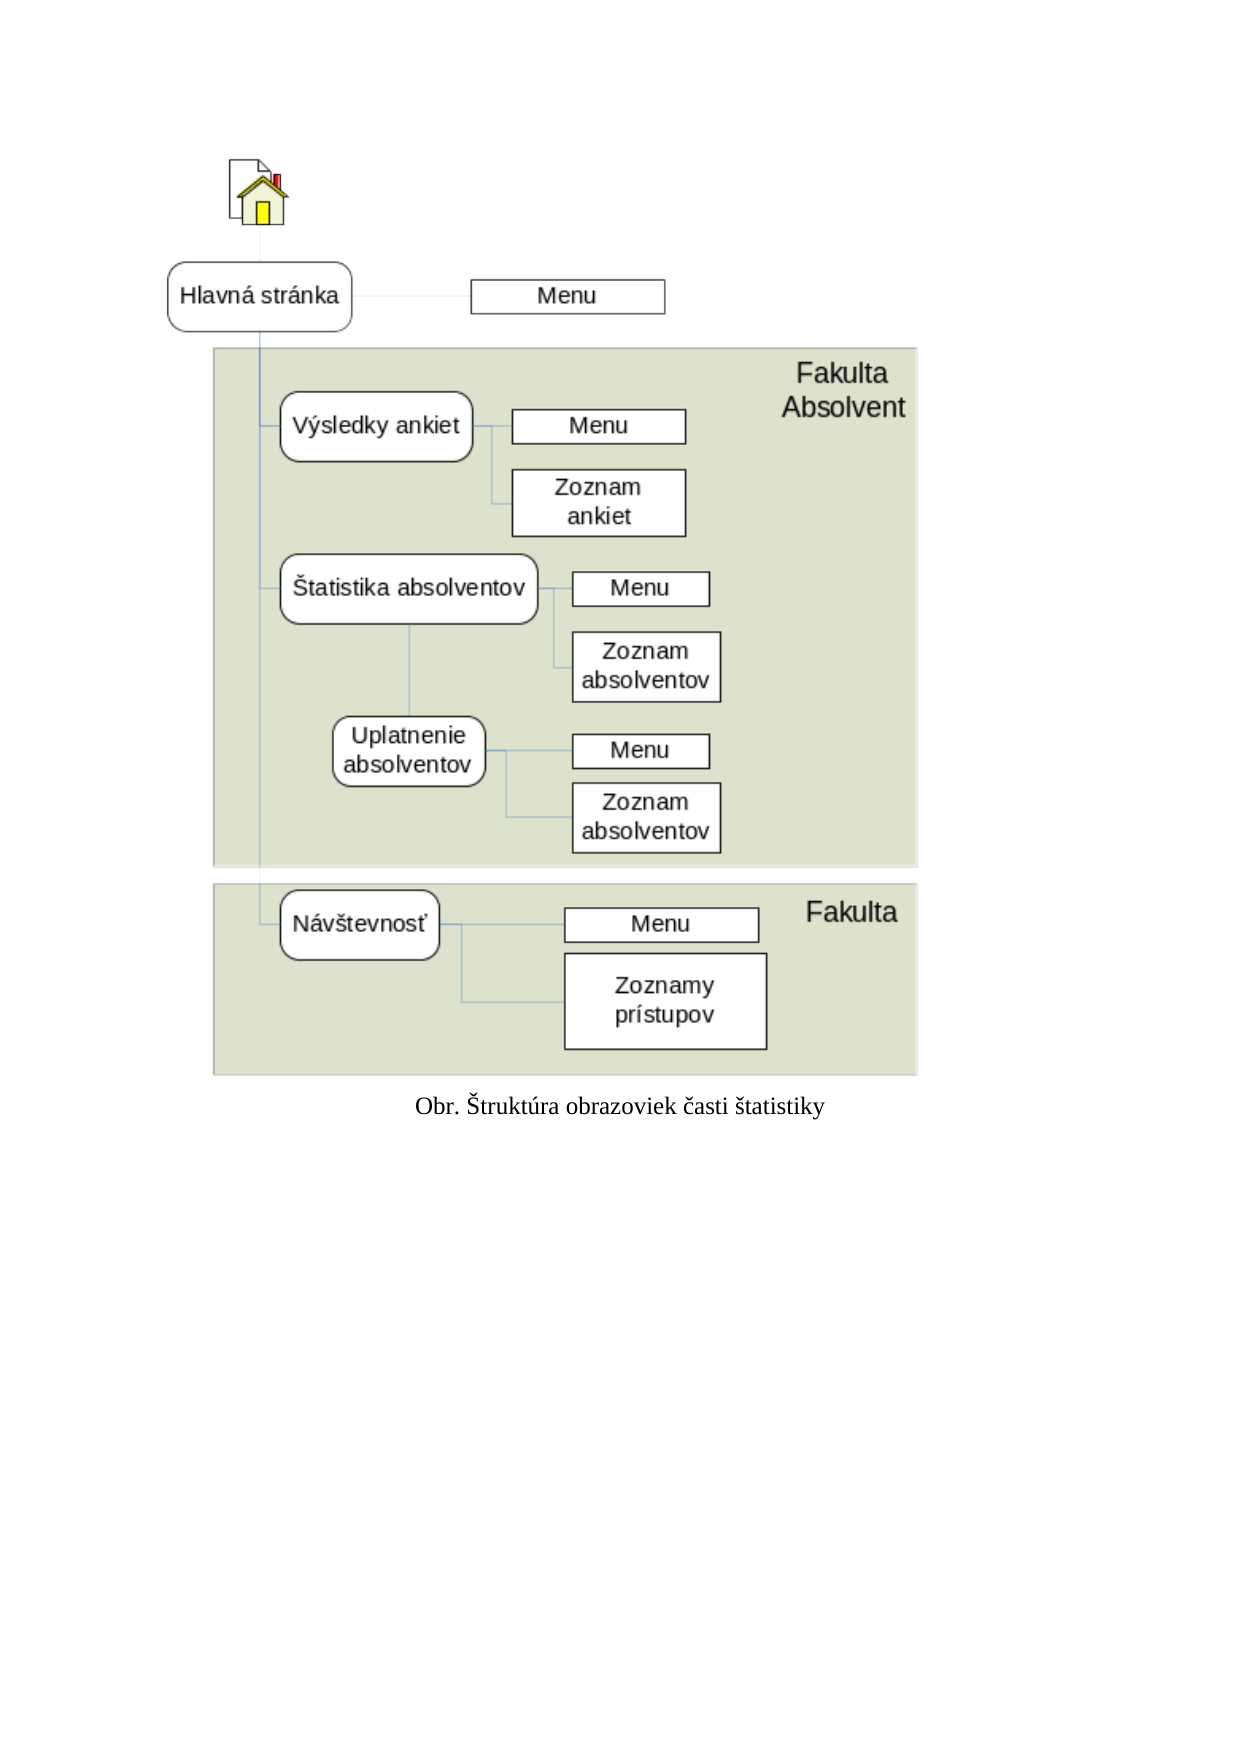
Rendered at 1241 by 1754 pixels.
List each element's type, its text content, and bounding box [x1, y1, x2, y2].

text Obr. Štruktúra obrazoviek časti štatistiky [148, 1092, 1092, 1120]
